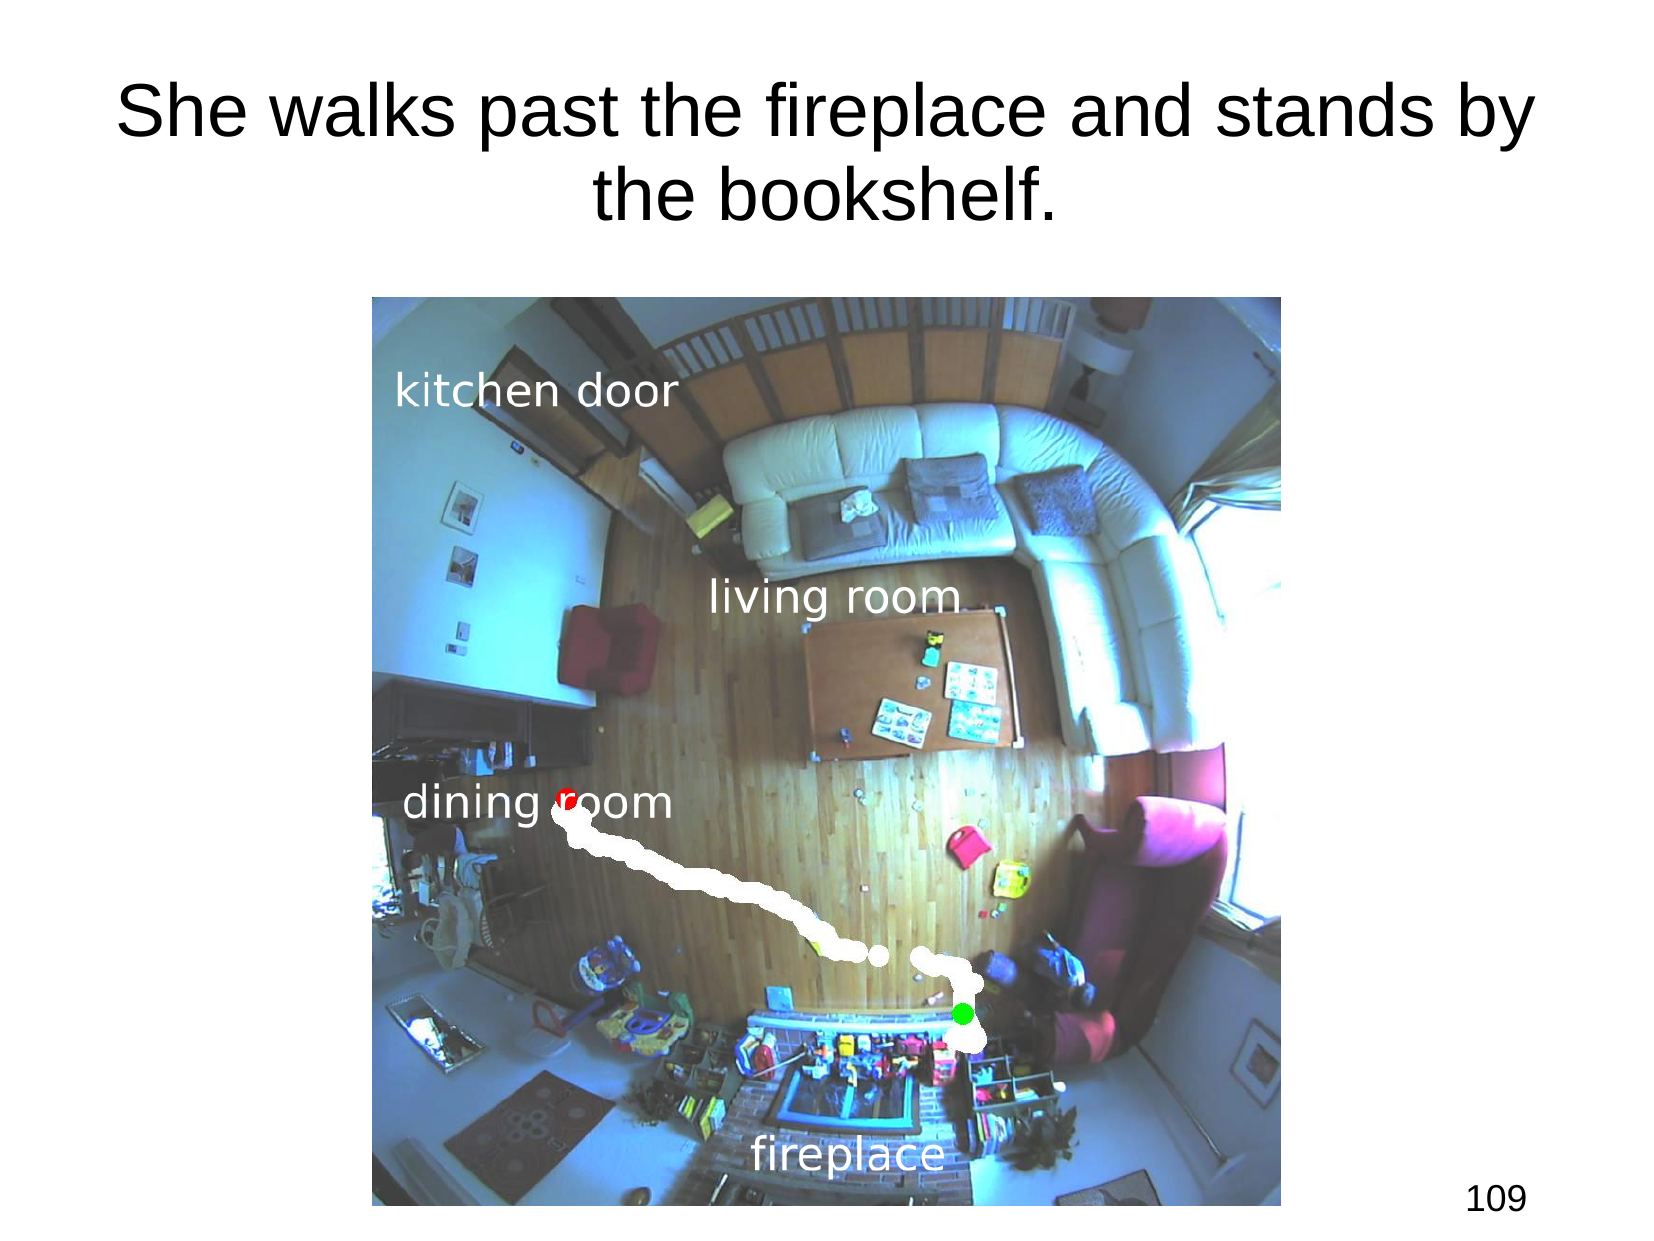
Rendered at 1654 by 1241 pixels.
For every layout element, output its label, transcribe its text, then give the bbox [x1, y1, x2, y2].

picture [372, 297, 1281, 1206]
text_box [1450, 1170, 1653, 1241]
title She walks past the fireplace and stands by the bookshelf. [82, 56, 1571, 250]
